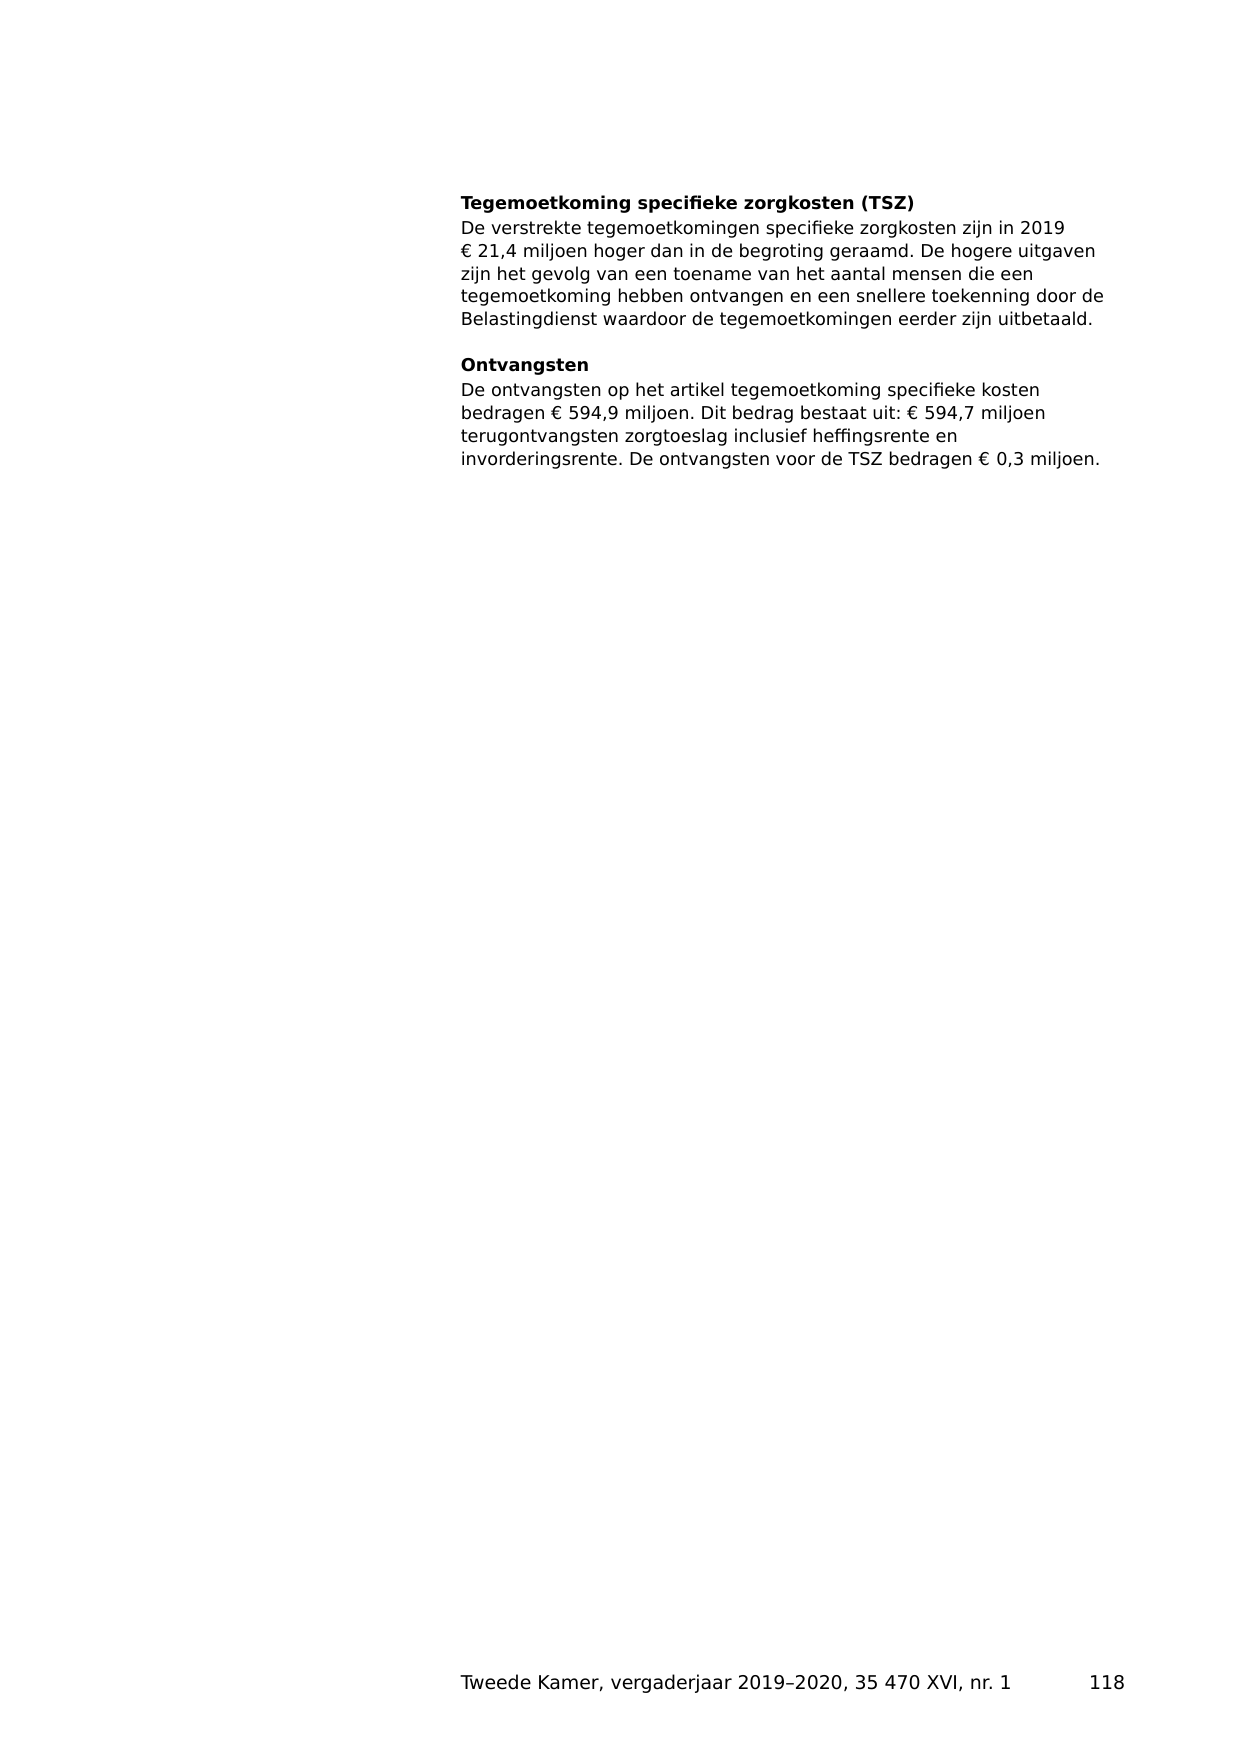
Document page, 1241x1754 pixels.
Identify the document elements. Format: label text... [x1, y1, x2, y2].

text Ontvangsten [461, 353, 1125, 376]
text De ontvangsten op het artikel tegemoetkoming specifieke kosten bedragen € 594,9 miljoen. Dit bedrag bestaat uit: € 594,7 miljoen terugontvangsten zorgtoeslag inclusief heffingsrente en invorderingsrente. De ontvangsten voor de TSZ bedragen € 0,3 miljoen. [461, 378, 1125, 470]
text Tegemoetkoming specifieke zorgkosten (TSZ) [461, 191, 1125, 214]
text De verstrekte tegemoetkomingen specifieke zorgkosten zijn in 2019 € 21,4 miljoen hoger dan in de begroting geraamd. De hogere uitgaven zijn het gevolg van een toename van het aantal mensen die een tegemoetkoming hebben ontvangen en een snellere toekenning door de Belastingdienst waardoor de tegemoetkomingen eerder zijn uitbetaald. [461, 216, 1125, 330]
